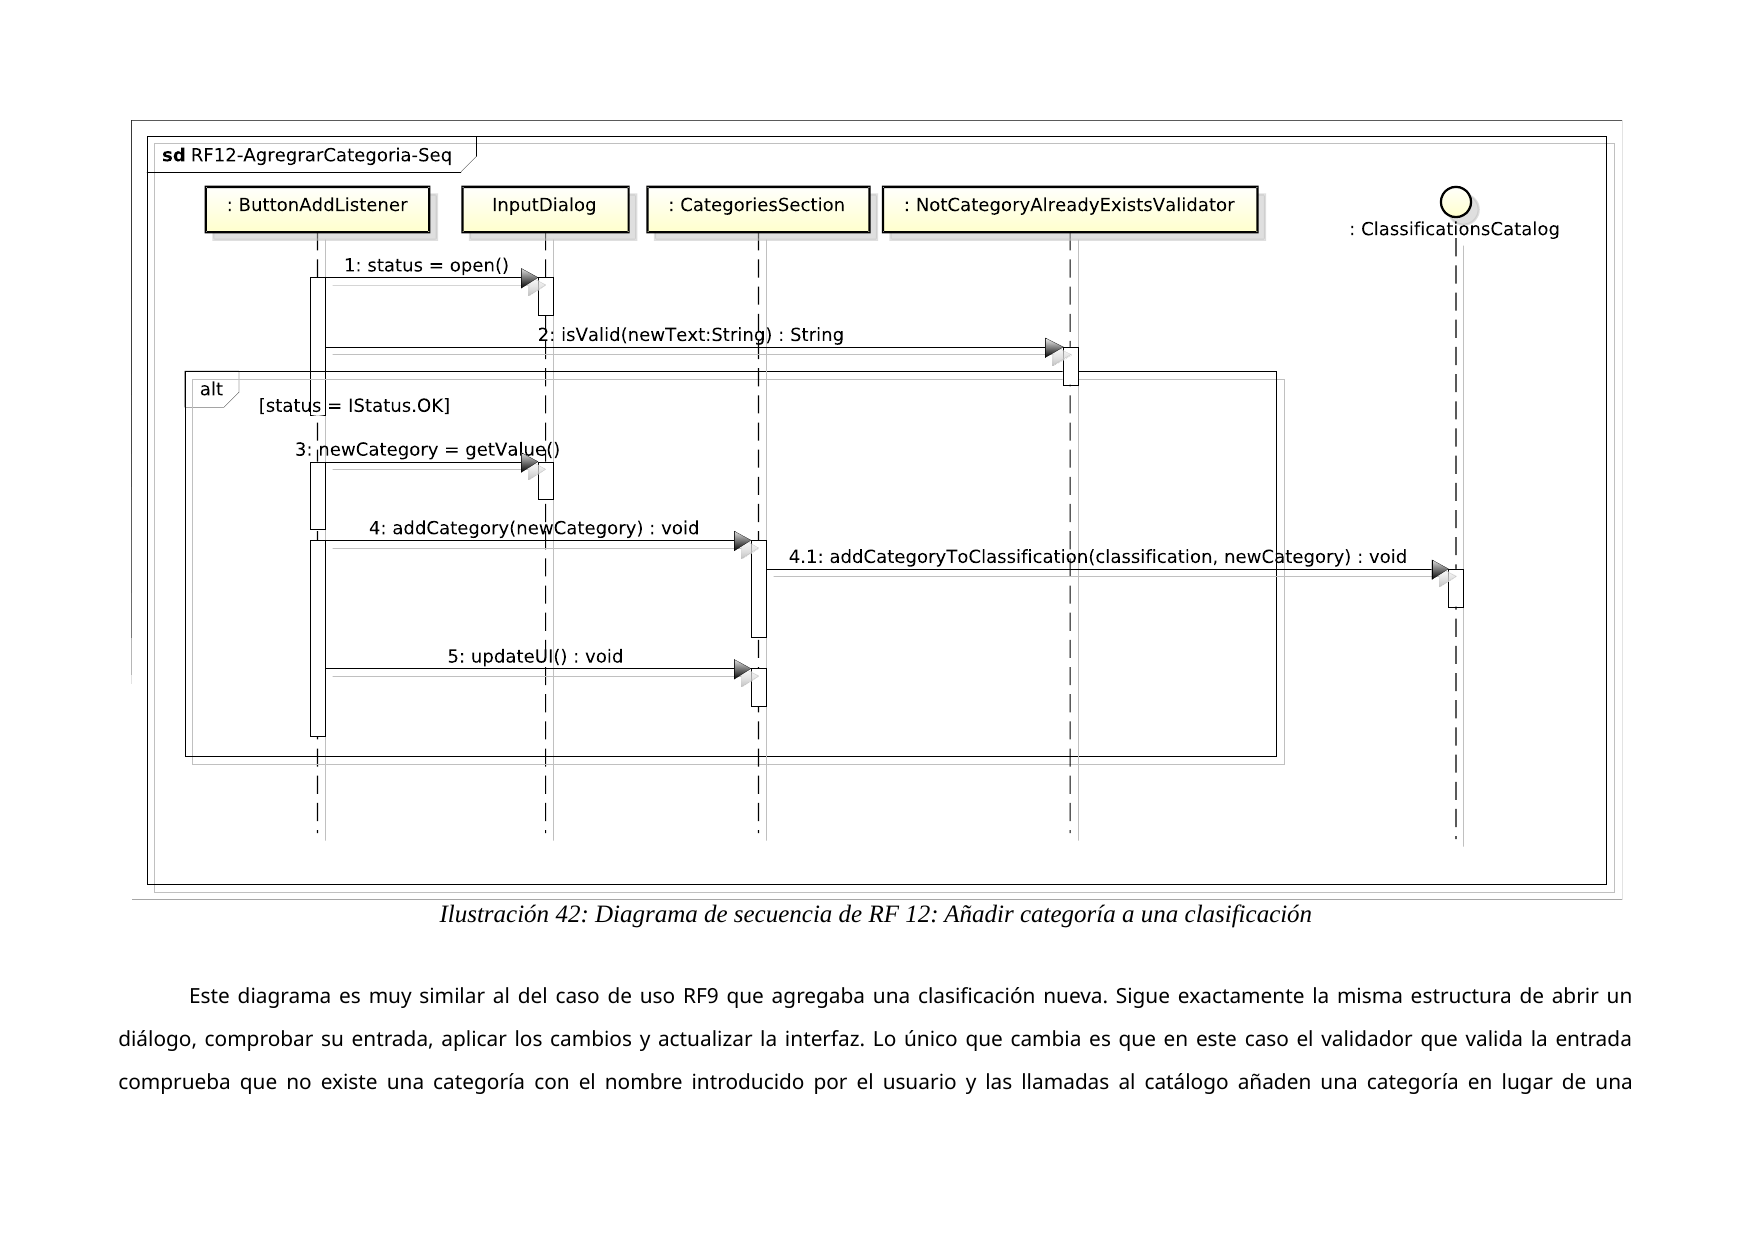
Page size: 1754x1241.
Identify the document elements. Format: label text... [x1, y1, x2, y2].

text Ilustración 42: Diagrama de secuencia de RF 12: Añadir categoría a una clasificación [132, 900, 1622, 928]
text Este diagrama es muy similar al del caso de uso RF9 que agregaba una clasificación nueva. Sigue exactamente la misma estructura de abrir un diálogo, comprobar su entrada, aplicar los cambios y actualizar la interfaz. Lo único que cambia es que en este caso el validador que valida la entrada comprueba que no existe una categoría con el nombre introducido por el usuario y las llamadas al catálogo añaden una categoría en lugar de una [118, 180, 1636, 1095]
subtitle RF 12: Añadir categoría a una clasificación [310, 118, 1636, 155]
